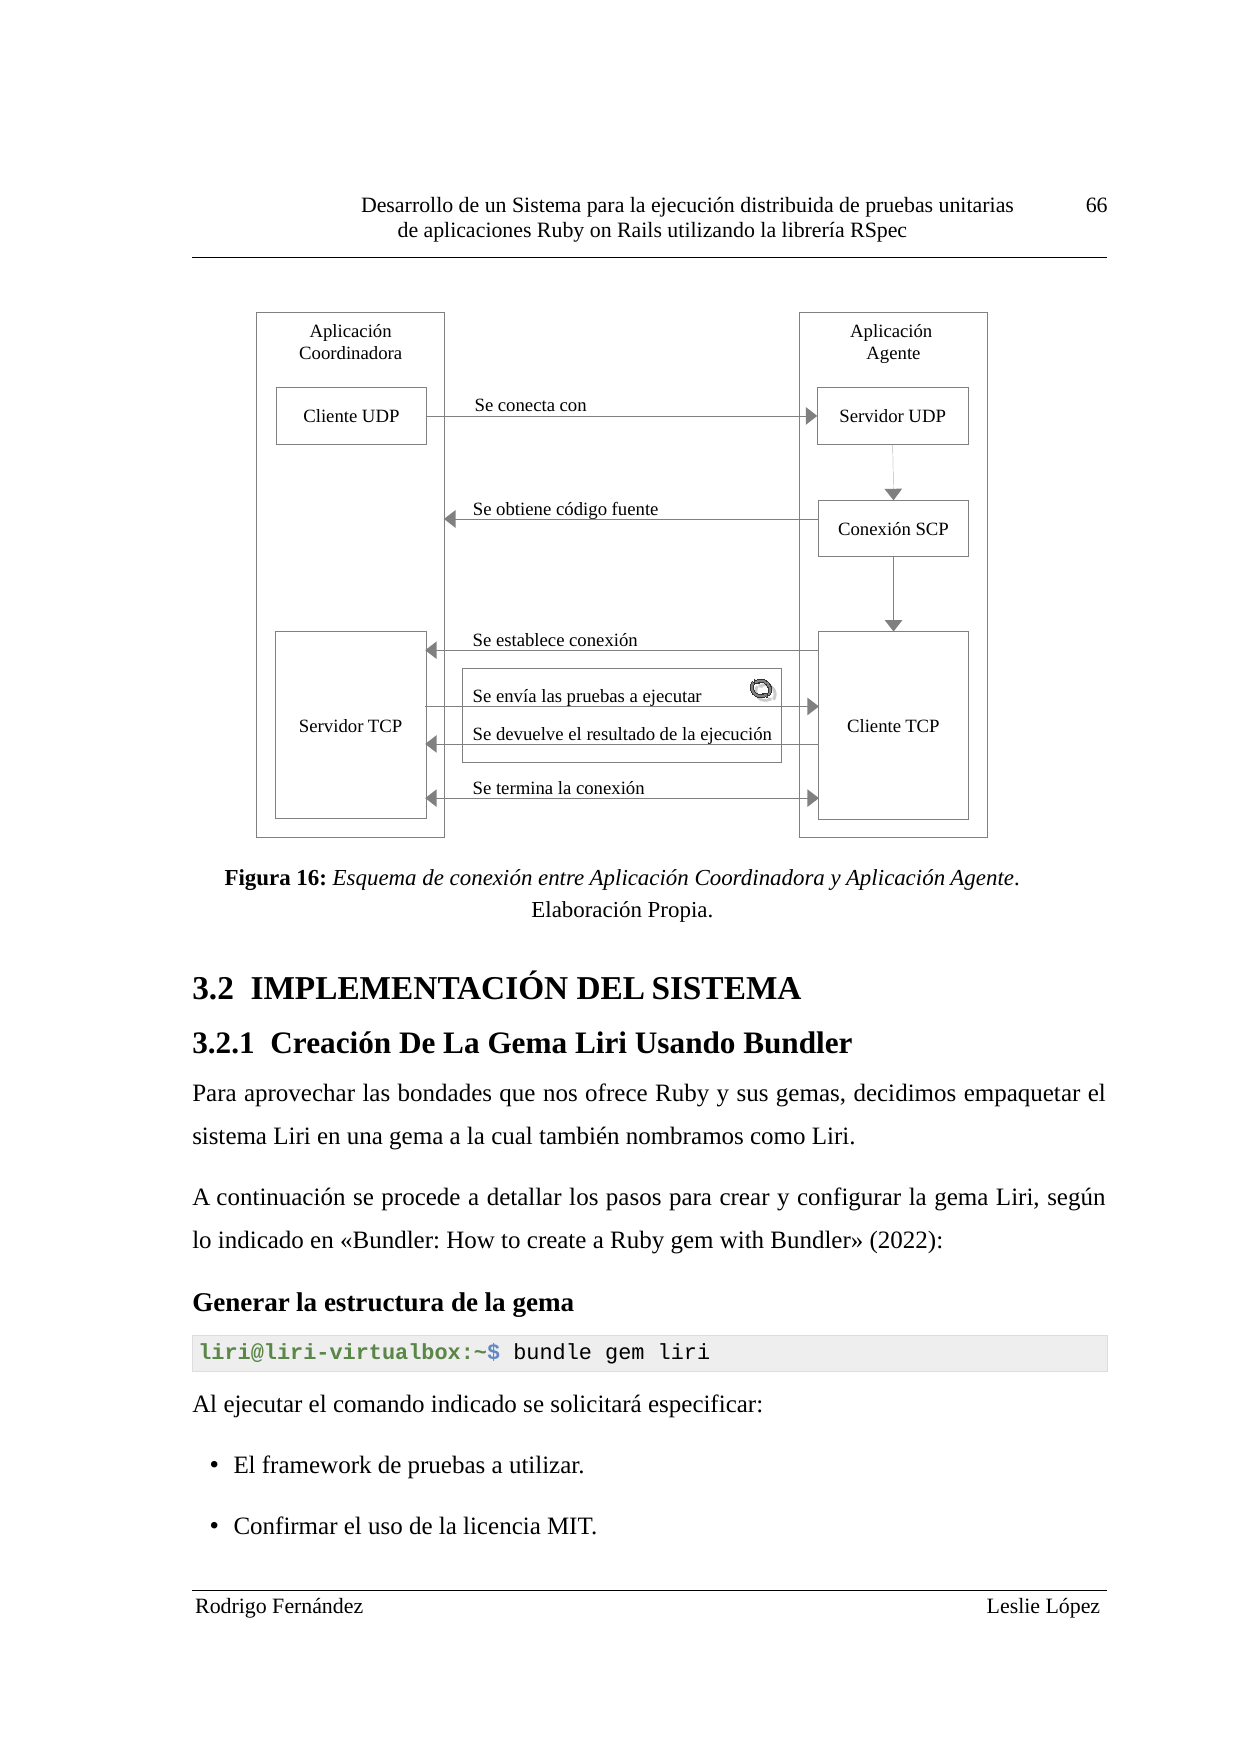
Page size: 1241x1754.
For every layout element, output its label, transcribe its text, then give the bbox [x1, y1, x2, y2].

text Figura 16: Esquema de conexión entre Aplicación Coordinadora y Aplicación Agente. [192, 864, 1052, 891]
list El framework de pruebas a utilizar. [210, 1450, 1107, 1479]
text Generar la estructura de la gema [192, 1286, 1107, 1317]
subtitle Implementación del Sistema [192, 968, 1107, 1007]
text liri@liri-virtualbox:~$ bundle gem liri [193, 1336, 1107, 1371]
subtitle Creación de la Gema Liri usando Bundler [192, 1024, 1107, 1060]
text Para aprovechar las bondades que nos ofrece Ruby y sus gemas, decidimos empaquetar el sistema Liri en una gema a la cual también nombramos como Liri. [192, 1078, 1107, 1150]
text Al ejecutar el comando indicado se solicitará especificar: [192, 1389, 1107, 1418]
text A continuación se procede a detallar los pasos para crear y configurar la gema Liri, según lo indicado en «Bundler: How to create a Ruby gem with Bundler» (2022): [192, 1182, 1107, 1254]
list Confirmar el uso de la licencia MIT. [210, 1511, 1107, 1540]
text Elaboración Propia. [192, 897, 1052, 923]
